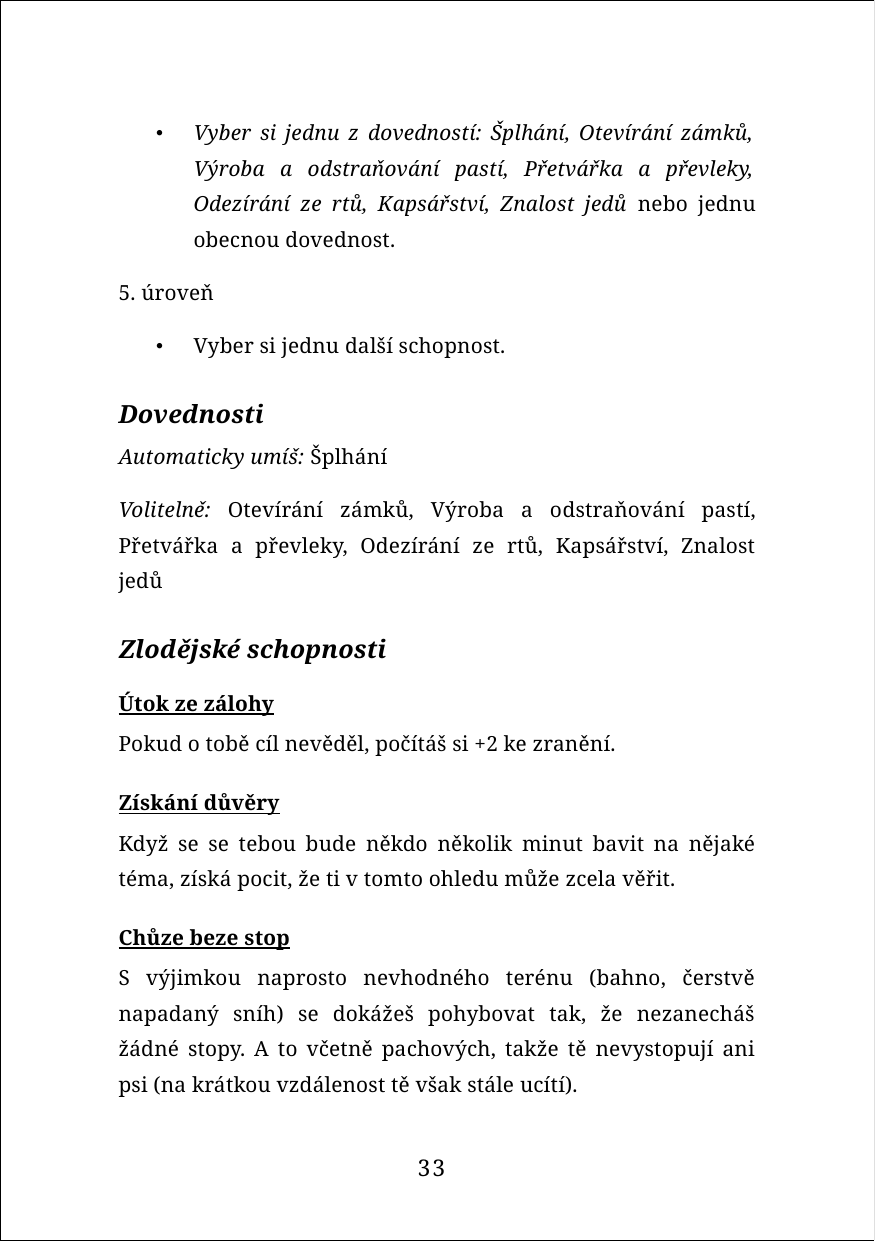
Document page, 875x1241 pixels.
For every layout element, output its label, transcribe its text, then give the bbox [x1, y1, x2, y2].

subtitle Útok ze zálohy [118, 689, 756, 717]
subtitle Získání důvěry [118, 788, 756, 817]
subtitle Zlodějské schopnosti [118, 631, 756, 665]
list Vyber si jednu další schopnost. [156, 331, 756, 360]
subtitle Chůze beze stop [118, 923, 756, 952]
list Vyber si jednu z dovedností: Šplhání, Otevírání zámků, Výroba a odstraňování pastí, Přetvářka a převleky, Odezírání ze rtů, Kapsářství, Znalost jedů nebo jednu obecnou dovednost. [156, 118, 756, 253]
subtitle Dovednosti [118, 396, 756, 430]
text Když se se tebou bude někdo několik minut bavit na nějaké téma, získá pocit, že ti v tomto ohledu může zcela věřit. [118, 829, 756, 893]
text Automaticky umíš: Šplhání [118, 442, 756, 471]
text S výjimkou naprosto nevhodného terénu (bahno, čerstvě napadaný sníh) se dokážeš pohybovat tak, že nezanecháš žádné stopy. A to včetně pachových, takže tě nevystopují ani psi (na krátkou vzdálenost tě však stále ucítí). [118, 963, 756, 1098]
text Pokud o tobě cíl nevěděl, počítáš si +2 ke zranění. [118, 729, 756, 758]
text Volitelně: Otevírání zámků, Výroba a odstraňování pastí, Přetvářka a převleky, Odezírání ze rtů, Kapsářství, Znalost jedů [118, 495, 756, 595]
text 5. úroveň [118, 278, 756, 306]
